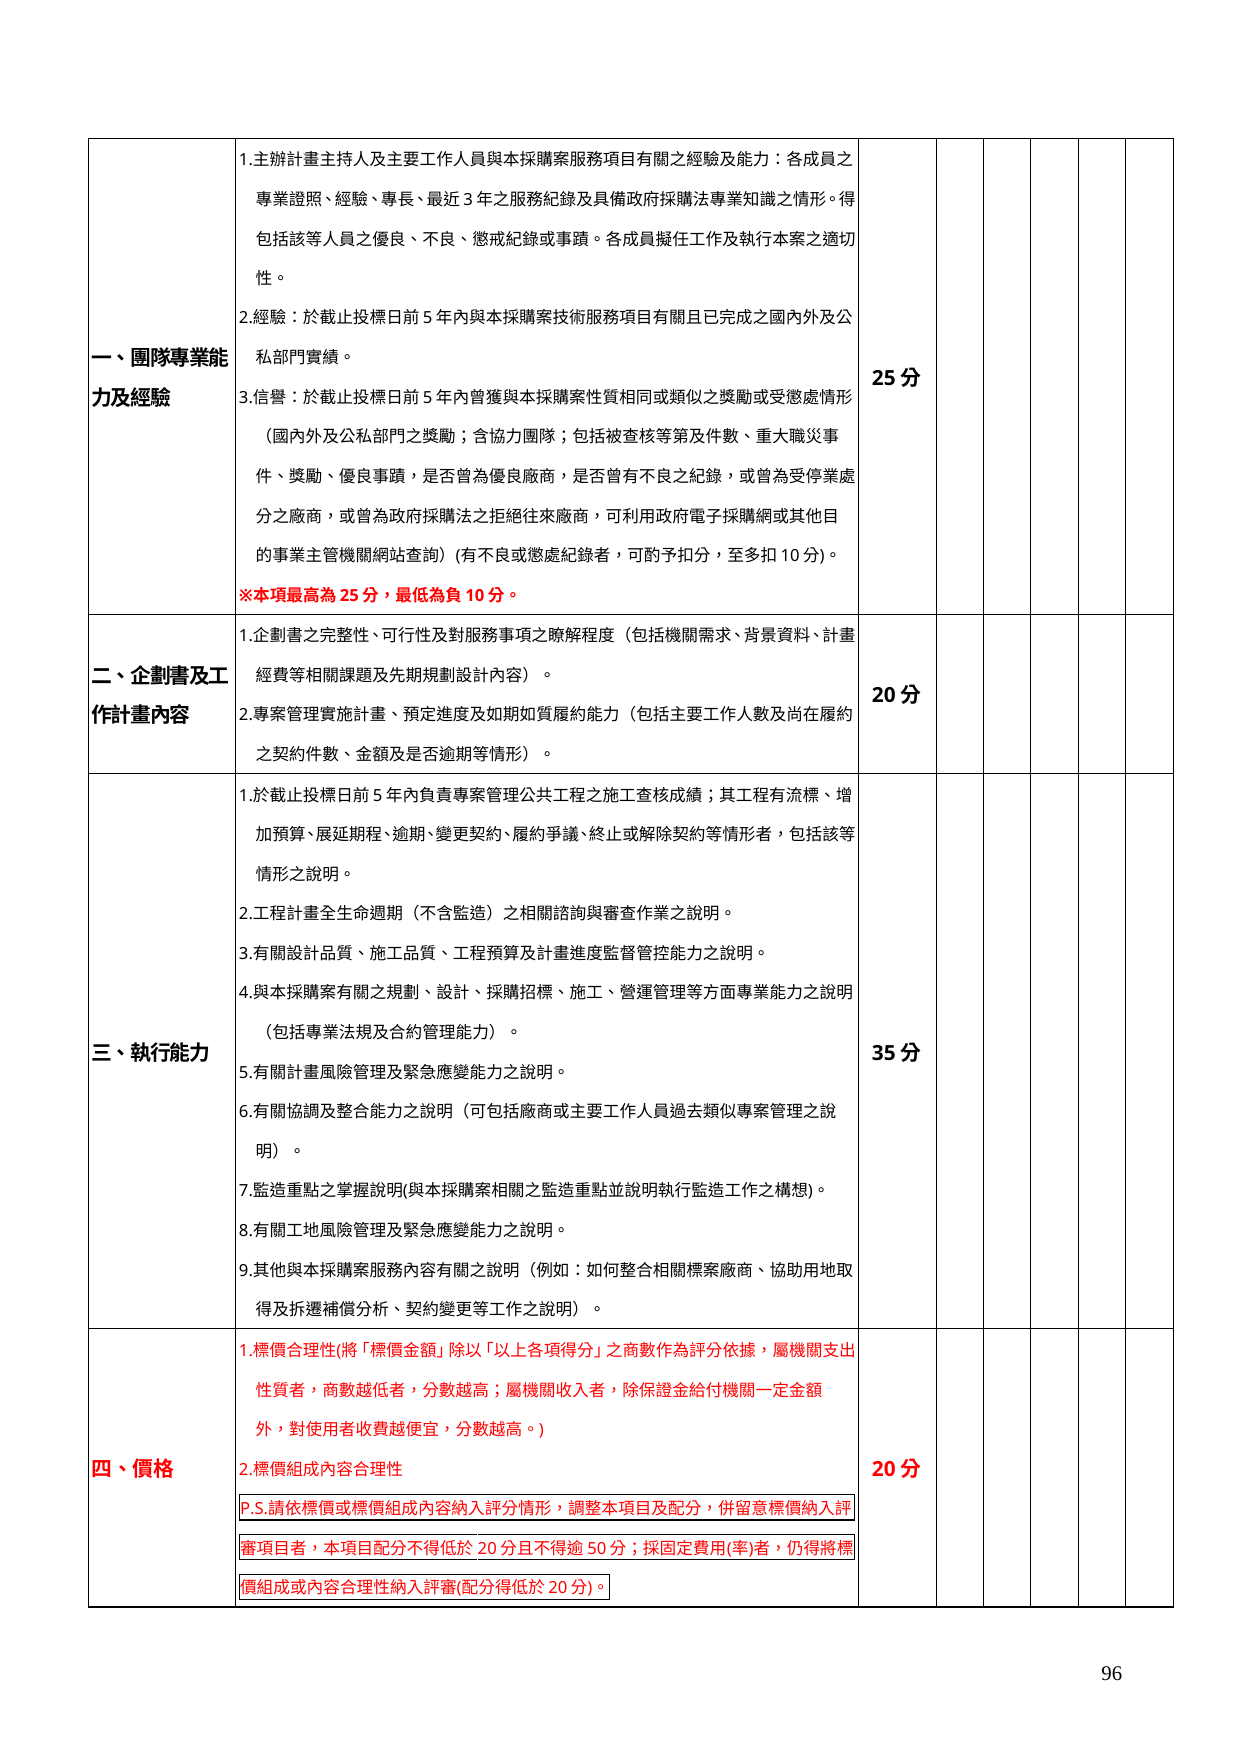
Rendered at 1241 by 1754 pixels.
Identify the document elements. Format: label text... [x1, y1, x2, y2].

table_cell 1.標價合理性(將「標價金額」除以「以上各項得分」之商數作為評分依據，屬機關支出性質者，商數越低者，分數越高；屬機關收入者，除保證金給付機關一定金額外，對使用者收費越便宜，分數越高。) 2.標價組成內容合理性 P.S.請依標價或標價組成內容納入評分情形，調整本項目及配分，併留意標價納入評審項目者，本項目配分不得低於20分且不得逾50分；採固定費用(率)者，仍得將標價組成或內容合理性納入評審(配分得低於20分)。 [236, 1329, 858, 1606]
table_cell [1079, 615, 1125, 773]
table_cell 25分 [859, 139, 936, 614]
table_cell 一、團隊專業能力及經驗 [89, 139, 235, 614]
table_cell 35分 [859, 774, 936, 1328]
table_cell [937, 1329, 983, 1606]
table_cell 三、執行能力 [89, 774, 235, 1328]
table_cell 1.企劃書之完整性、可行性及對服務事項之瞭解程度（包括機關需求、背景資料、計畫經費等相關課題及先期規劃設計內容）。 2.專案管理實施計畫、預定進度及如期如質履約能力（包括主要工作人數及尚在履約之契約件數、金額及是否逾期等情形）。 [236, 615, 858, 773]
table_cell [984, 1329, 1030, 1606]
table_cell 20分 [859, 1329, 936, 1606]
table_cell [1031, 1329, 1078, 1606]
table_cell 四、價格 [89, 1329, 235, 1606]
table_cell [1031, 139, 1078, 614]
table_cell [1079, 774, 1125, 1328]
table_cell [1126, 615, 1173, 773]
table_cell [1031, 615, 1078, 773]
table_cell [1126, 1329, 1173, 1606]
table_cell 二、企劃書及工作計畫內容 [89, 615, 235, 773]
table_cell [1079, 139, 1125, 614]
table_cell [984, 139, 1030, 614]
table_cell [984, 615, 1030, 773]
table_cell [937, 615, 983, 773]
table_cell [1031, 774, 1078, 1328]
table_cell [937, 139, 983, 614]
table_cell [1079, 1329, 1125, 1606]
table_cell [1126, 774, 1173, 1328]
table_cell 1.於截止投標日前5年內負責專案管理公共工程之施工查核成績；其工程有流標、增加預算、展延期程、逾期、變更契約、履約爭議、終止或解除契約等情形者，包括該等情形之說明。 2.工程計畫全生命週期（不含監造）之相關諮詢與審查作業之說明。 3.有關設計品質、施工品質、工程預算及計畫進度監督管控能力之說明。 4.與本採購案有關之規劃、設計、採購招標、施工、營運管理等方面專業能力之說明（包括專業法規及合約管理能力）。 5.有關計畫風險管理及緊急應變能力之說明。 6.有關協調及整合能力之說明（可包括廠商或主要工作人員過去類似專案管理之說明）。 7.監造重點之掌握說明(與本採購案相關之監造重點並說明執行監造工作之構想)。 8.有關工地風險管理及緊急應變能力之說明。 9.其他與本採購案服務內容有關之說明（例如：如何整合相關標案廠商、協助用地取得及拆遷補償分析、契約變更等工作之說明）。 [236, 774, 858, 1328]
table_cell 20分 [859, 615, 936, 773]
table_cell [937, 774, 983, 1328]
table_cell [1126, 139, 1173, 614]
table_cell [984, 774, 1030, 1328]
table_cell 1.主辦計畫主持人及主要工作人員與本採購案服務項目有關之經驗及能力：各成員之專業證照、經驗、專長、最近3年之服務紀錄及具備政府採購法專業知識之情形。得包括該等人員之優良、不良、懲戒紀錄或事蹟。各成員擬任工作及執行本案之適切性。 2.經驗：於截止投標日前5年內與本採購案技術服務項目有關且已完成之國內外及公私部門實績。 3.信譽：於截止投標日前5年內曾獲與本採購案性質相同或類似之獎勵或受懲處情形（國內外及公私部門之獎勵；含協力團隊；包括被查核等第及件數、重大職災事件、獎勵、優良事蹟，是否曾為優良廠商，是否曾有不良之紀錄，或曾為受停業處分之廠商，或曾為政府採購法之拒絕往來廠商，可利用政府電子採購網或其他目的事業主管機關網站查詢）(有不良或懲處紀錄者，可酌予扣分，至多扣10分)。 ※本項最高為25分，最低為負10分。 [236, 139, 858, 614]
